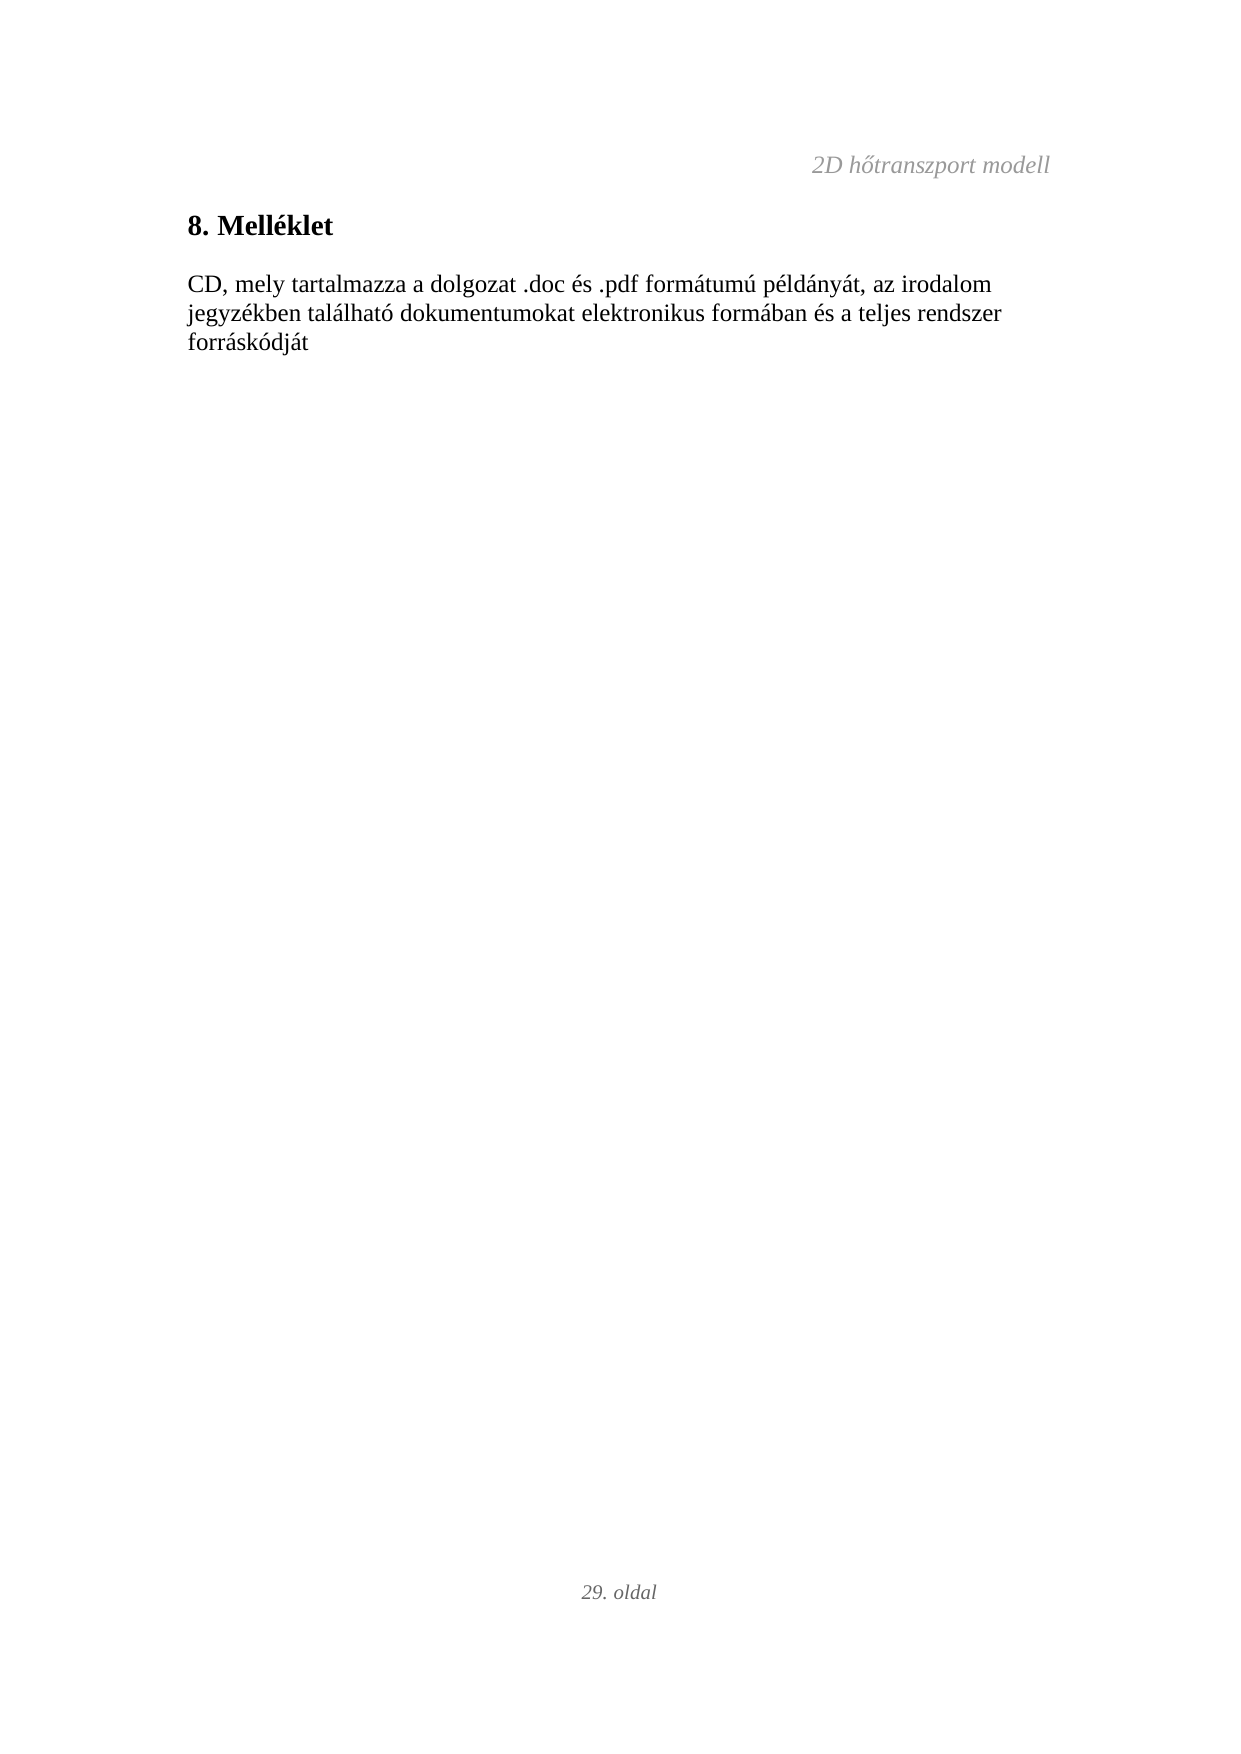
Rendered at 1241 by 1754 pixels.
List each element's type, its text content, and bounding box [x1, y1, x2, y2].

text CD, mely tartalmazza a dolgozat .doc és .pdf formátumú példányát, az irodalom jegyzékben található dokumentumokat elektronikus formában és a teljes rendszer forráskódját [187, 269, 1053, 356]
subtitle Melléklet [187, 208, 1053, 242]
